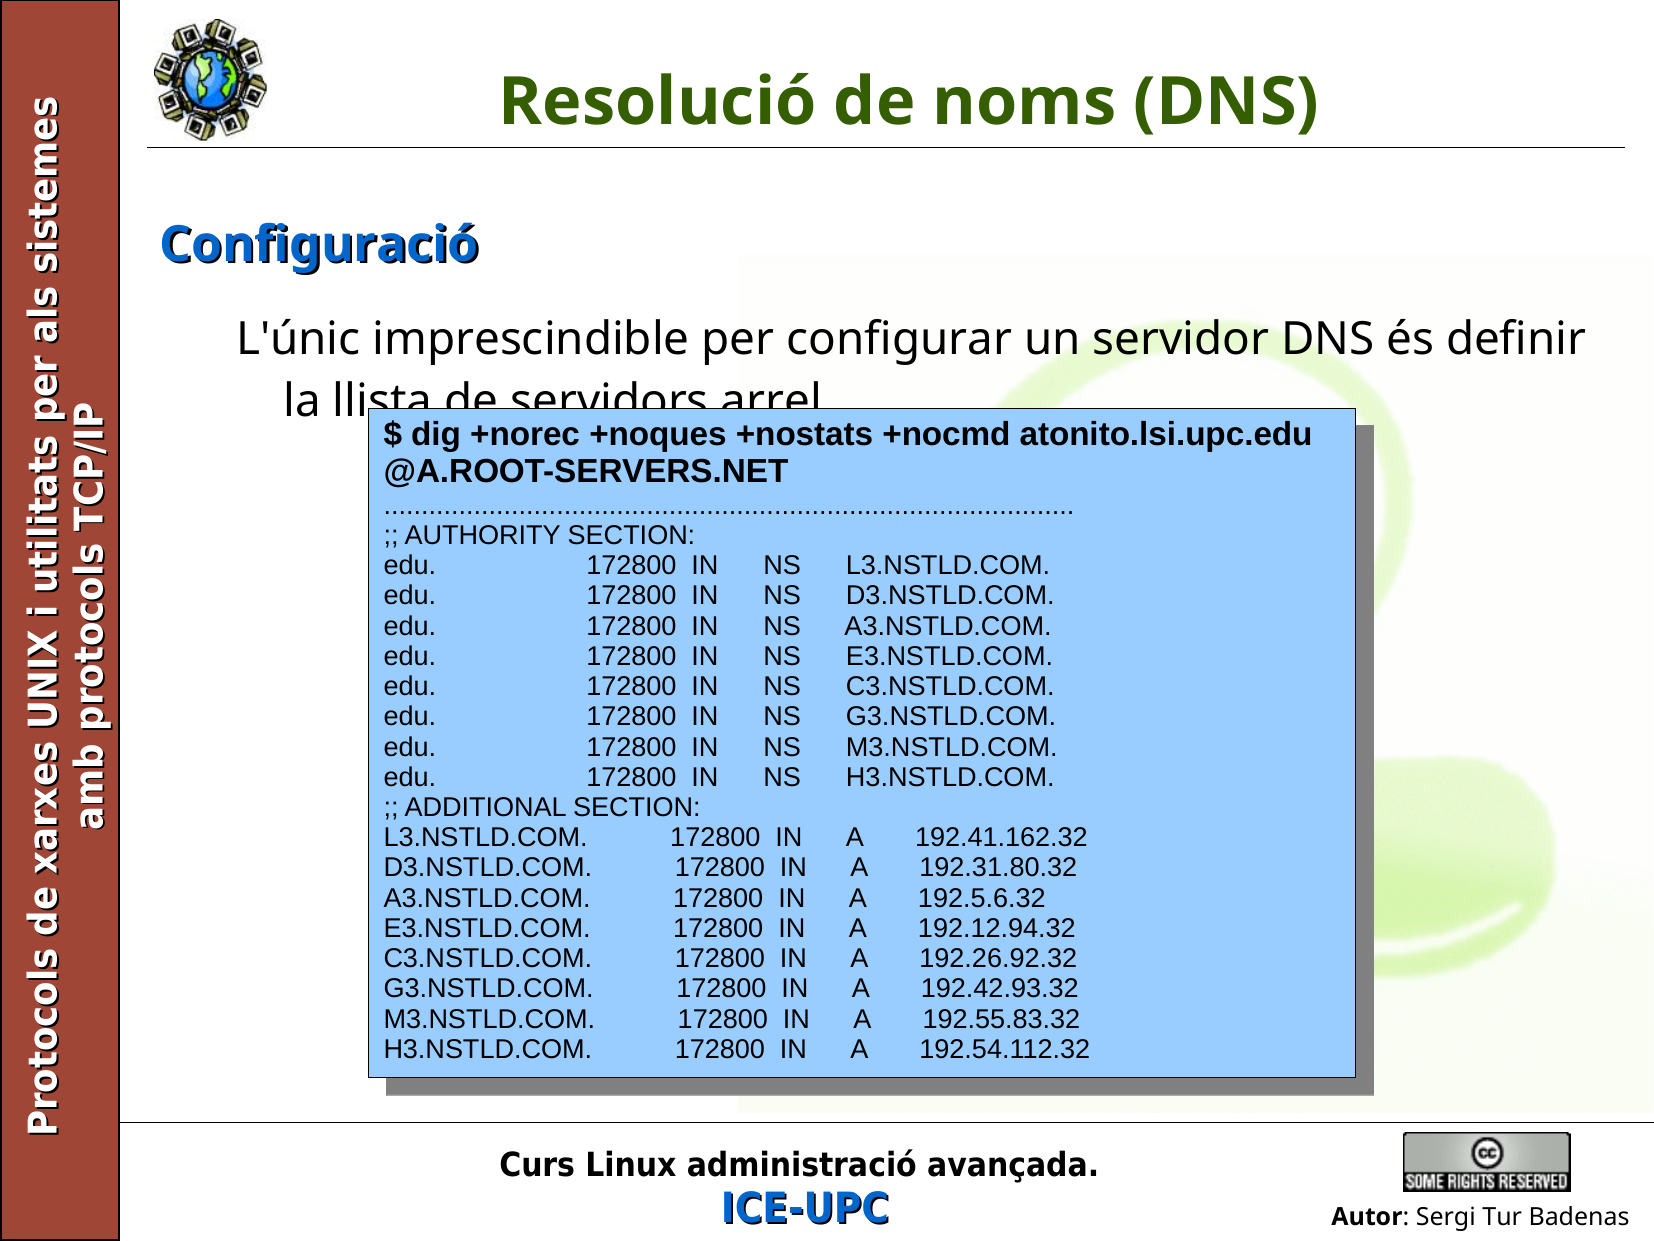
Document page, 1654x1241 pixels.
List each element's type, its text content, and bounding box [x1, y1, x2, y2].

list Configuració L'únic imprescindible per configurar un servidor DNS és definir la llista de servidors arrel. [141, 207, 1630, 1058]
picture [154, 19, 268, 142]
picture [1403, 1132, 1571, 1192]
text_box $ dig +norec +noques +nostats +nocmd atonito.lsi.upc.edu @A.ROOT-SERVERS.NET ............................................................................................ ;; AUTHORITY SECTION: edu. 172800 IN NS L3.NSTLD.COM. edu. 172800 IN NS D3.NSTLD.COM. edu. 172800 IN NS A3.NSTLD.COM. edu. 172800 IN NS E3.NSTLD.COM. edu. 172800 IN NS C3.NSTLD.COM. edu. 172800 IN NS G3.NSTLD.COM. edu. 172800 IN NS M3.NSTLD.COM. edu. 172800 IN NS H3.NSTLD.COM. ;; ADDITIONAL SECTION: L3.NSTLD.COM. 172800 IN A 192.41.162.32 D3.NSTLD.COM. 172800 IN A 192.31.80.32 A3.NSTLD.COM. 172800 IN A 192.5.6.32 E3.NSTLD.COM. 172800 IN A 192.12.94.32 C3.NSTLD.COM. 172800 IN A 192.26.92.32 G3.NSTLD.COM. 172800 IN A 192.42.93.32 M3.NSTLD.COM. 172800 IN A 192.55.83.32 H3.NSTLD.COM. 172800 IN A 192.54.112.32 [368, 408, 1356, 1078]
title Resolució de noms (DNS) [165, 49, 1654, 148]
picture [738, 252, 1654, 1113]
